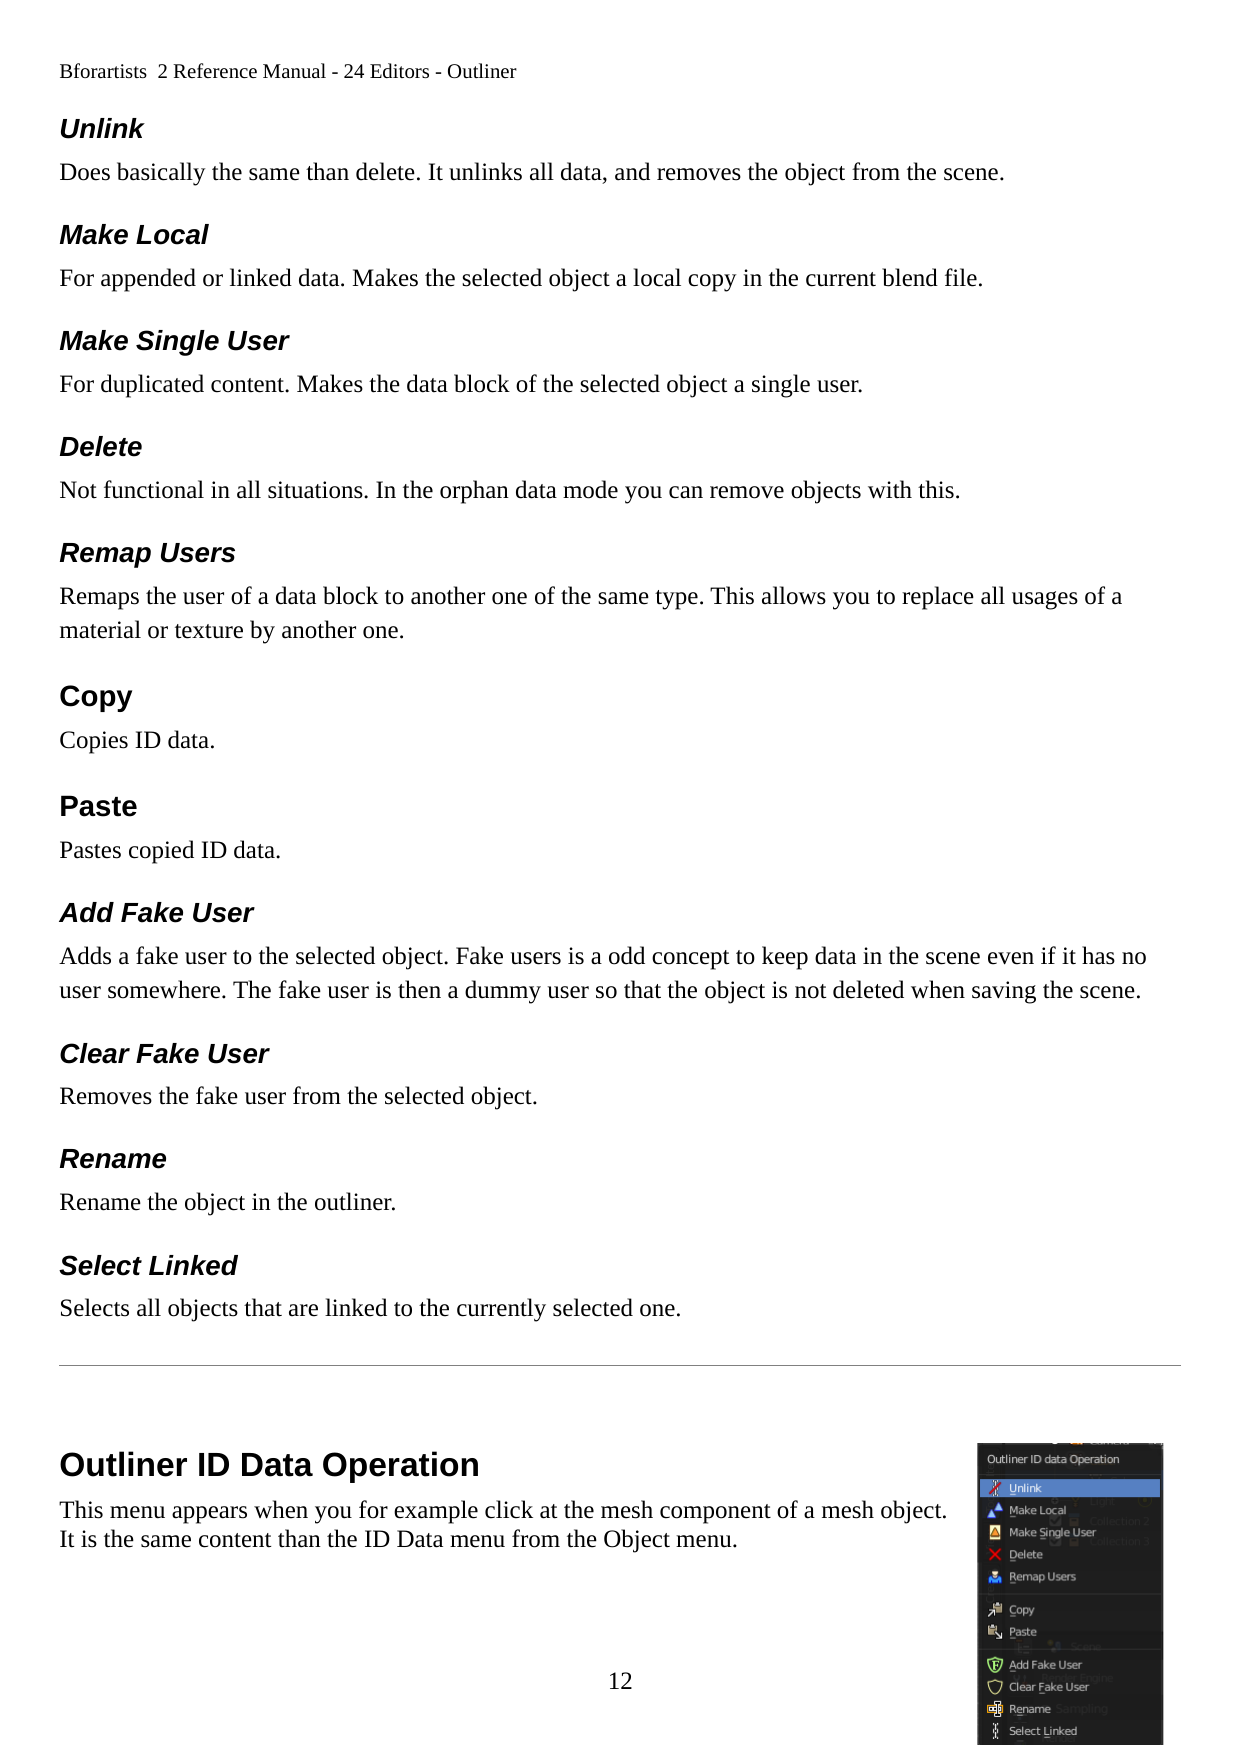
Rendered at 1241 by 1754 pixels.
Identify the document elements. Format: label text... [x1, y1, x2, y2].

subtitle Copy [59, 679, 1181, 713]
text For appended or linked data. Makes the selected object a local copy in the current blend file. [59, 263, 1181, 292]
text Rename the object in the outliner. [59, 1187, 1181, 1216]
picture [977, 1443, 1164, 1745]
text Not functional in all situations. In the orphan data mode you can remove objects with this. [59, 475, 1181, 503]
text Does basically the same than delete. It unlinks all data, and removes the object from the scene. [59, 157, 1181, 186]
text For duplicated content. Makes the data block of the selected object a single user. [59, 369, 1181, 398]
text Removes the fake user from the selected object. [59, 1081, 1181, 1110]
text Selects all objects that are linked to the currently selected one. [59, 1293, 1181, 1322]
subtitle Remap Users [59, 536, 1181, 568]
subtitle Select Linked [59, 1249, 1181, 1281]
text Pastes copied ID data. [59, 835, 1181, 864]
text Remaps the user of a data block to another one of the same type. This allows you to replace all usages of a material or texture by another one. [59, 581, 1181, 644]
subtitle Rename [59, 1143, 1181, 1175]
subtitle Add Fake User [59, 897, 1181, 928]
text Copies ID data. [59, 725, 1181, 754]
subtitle Clear Fake User [59, 1037, 1181, 1069]
subtitle Delete [59, 430, 1181, 462]
subtitle Make Single User [59, 324, 1181, 356]
subtitle Unlink [59, 113, 1181, 144]
subtitle Paste [59, 789, 1181, 822]
text This menu appears when you for example click at the mesh component of a mesh object. It is the same content than the ID Data menu from the Object menu. [59, 1496, 977, 1553]
subtitle [1164, 1444, 1181, 1483]
text Adds a fake user to the selected object. Fake users is a odd concept to keep data in the scene even if it has no user somewhere. The fake user is then a dummy user so that the object is not deleted when saving the scene. [59, 941, 1181, 1004]
subtitle Outliner ID Data Operation [59, 1444, 977, 1483]
subtitle Make Local [59, 218, 1181, 250]
